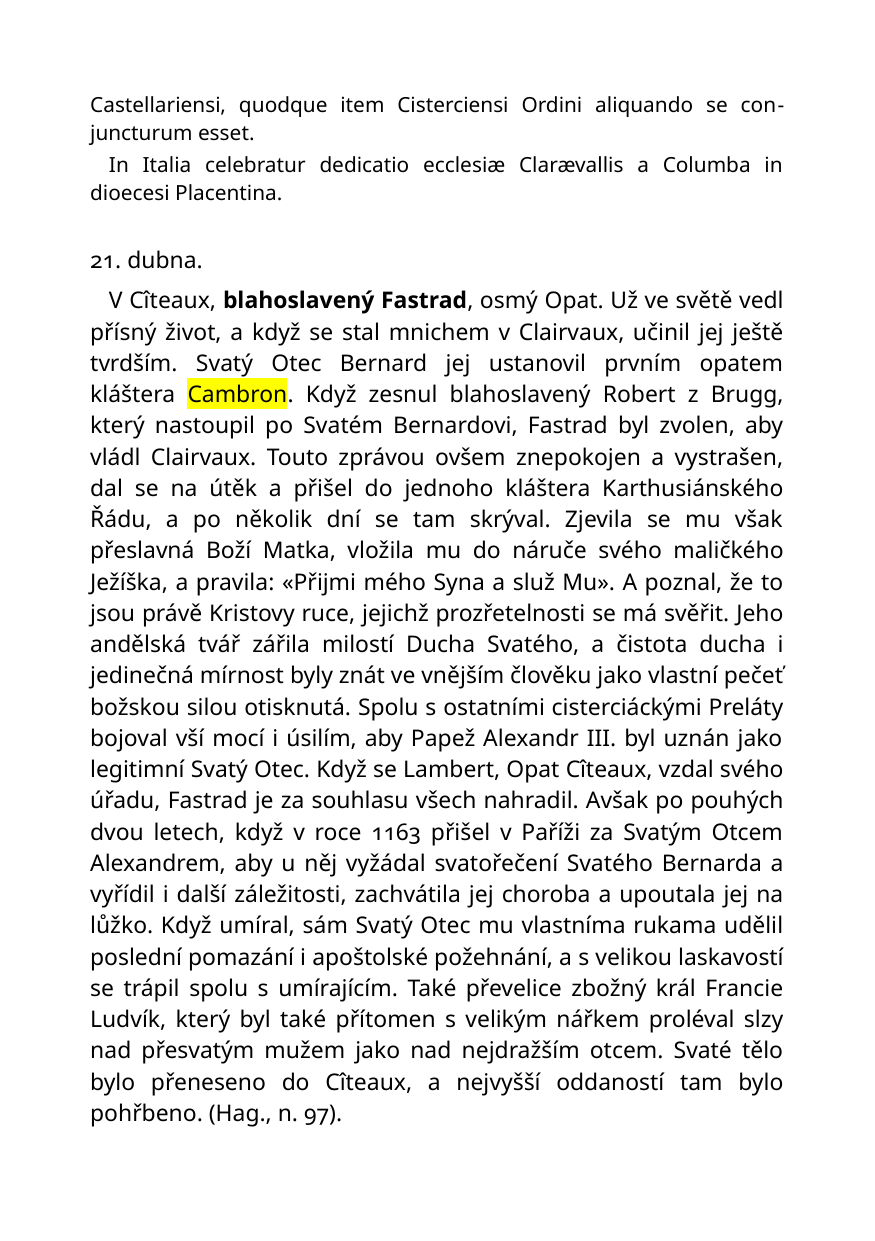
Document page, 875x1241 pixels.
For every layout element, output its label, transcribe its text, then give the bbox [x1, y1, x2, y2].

text Castellariensi, quodque item Cisterciensi Ordini aliquando se con­juncturum esset. [90, 90, 784, 147]
text In Italia celebratur dedicatio ecclesiæ Clarævallis a Columba in dioecesi Placentina. [90, 150, 784, 207]
text 21. dubna. [90, 244, 784, 275]
text V Cîteaux, blahoslavený Fastrad, osmý Opat. Už ve světě vedl přísný život, a když se stal mnichem v Clairvaux, učinil jej ještě tvrdším. Svatý Otec Bernard jej ustanovil prvním opatem kláštera Cambron. Když zesnul blahoslavený Robert z Brugg, který nastoupil po Svatém Bernardovi, Fastrad byl zvolen, aby vládl Clairvaux. Touto zprávou ovšem znepokojen a vystrašen, dal se na útěk a přišel do jednoho kláštera Karthusiánského Řádu, a po několik dní se tam skrýval. Zjevila se mu však přeslavná Boží Matka, vložila mu do náruče svého maličkého Ježíška, a pravila: «Přijmi mého Syna a služ Mu». A poznal, že to jsou právě Kristovy ruce, jejichž prozřetelnosti se má svěřit. Jeho andělská tvář zářila milostí Ducha Svatého, a čistota ducha i jedinečná mírnost byly znát ve vnějším člověku jako vlastní pečeť božskou silou otisknutá. Spolu s ostatními cisterciáckými Preláty bojoval vší mocí i úsilím, aby Papež Alexandr III. byl uznán jako legitimní Svatý Otec. Když se Lambert, Opat Cîteaux, vzdal svého úřadu, Fastrad je za souhlasu všech nahradil. Avšak po pouhých dvou letech, když v roce 1163 přišel v Paříži za Svatým Otcem Alexandrem, aby u něj vyžádal svatořečení Svatého Bernarda a vyřídil i další záležitosti, zachvátila jej choroba a upoutala jej na lůžko. Když umíral, sám Svatý Otec mu vlastníma rukama udělil poslední pomazání i apoštolské požehnání, a s velikou laskavostí se trápil spolu s umírajícím. Také převelice zbožný král Francie Ludvík, který byl také přítomen s velikým nářkem proléval slzy nad přesvatým mužem jako nad nejdražším otcem. Svaté tělo bylo přeneseno do Cîteaux, a nejvyšší oddaností tam bylo pohřbeno. (Hag., n. 97). [90, 284, 784, 1128]
